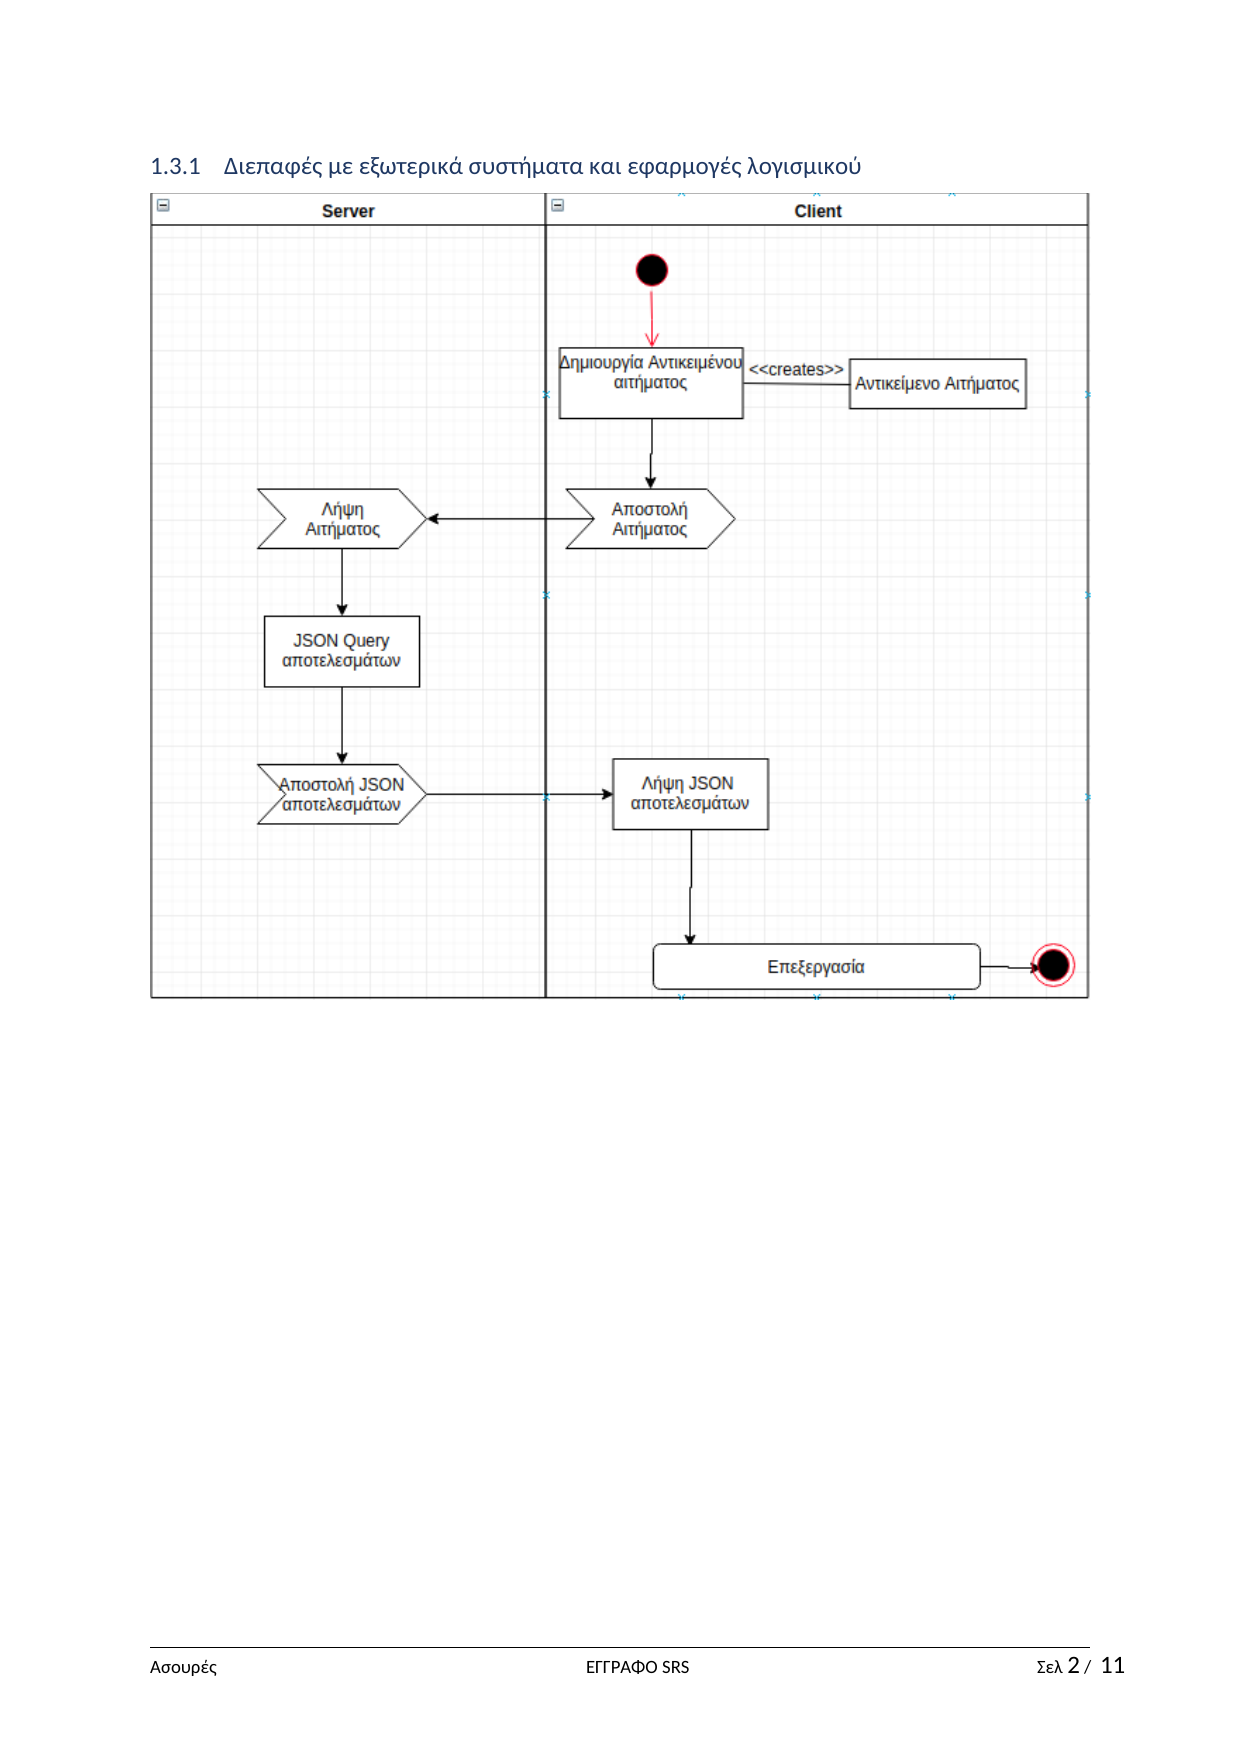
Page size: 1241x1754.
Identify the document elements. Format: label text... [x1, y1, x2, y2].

subtitle 1.3.1 Διεπαφές με εξωτερικά συστήματα και εφαρμογές λογισμικού [150, 150, 1090, 181]
picture [150, 193, 1091, 1000]
